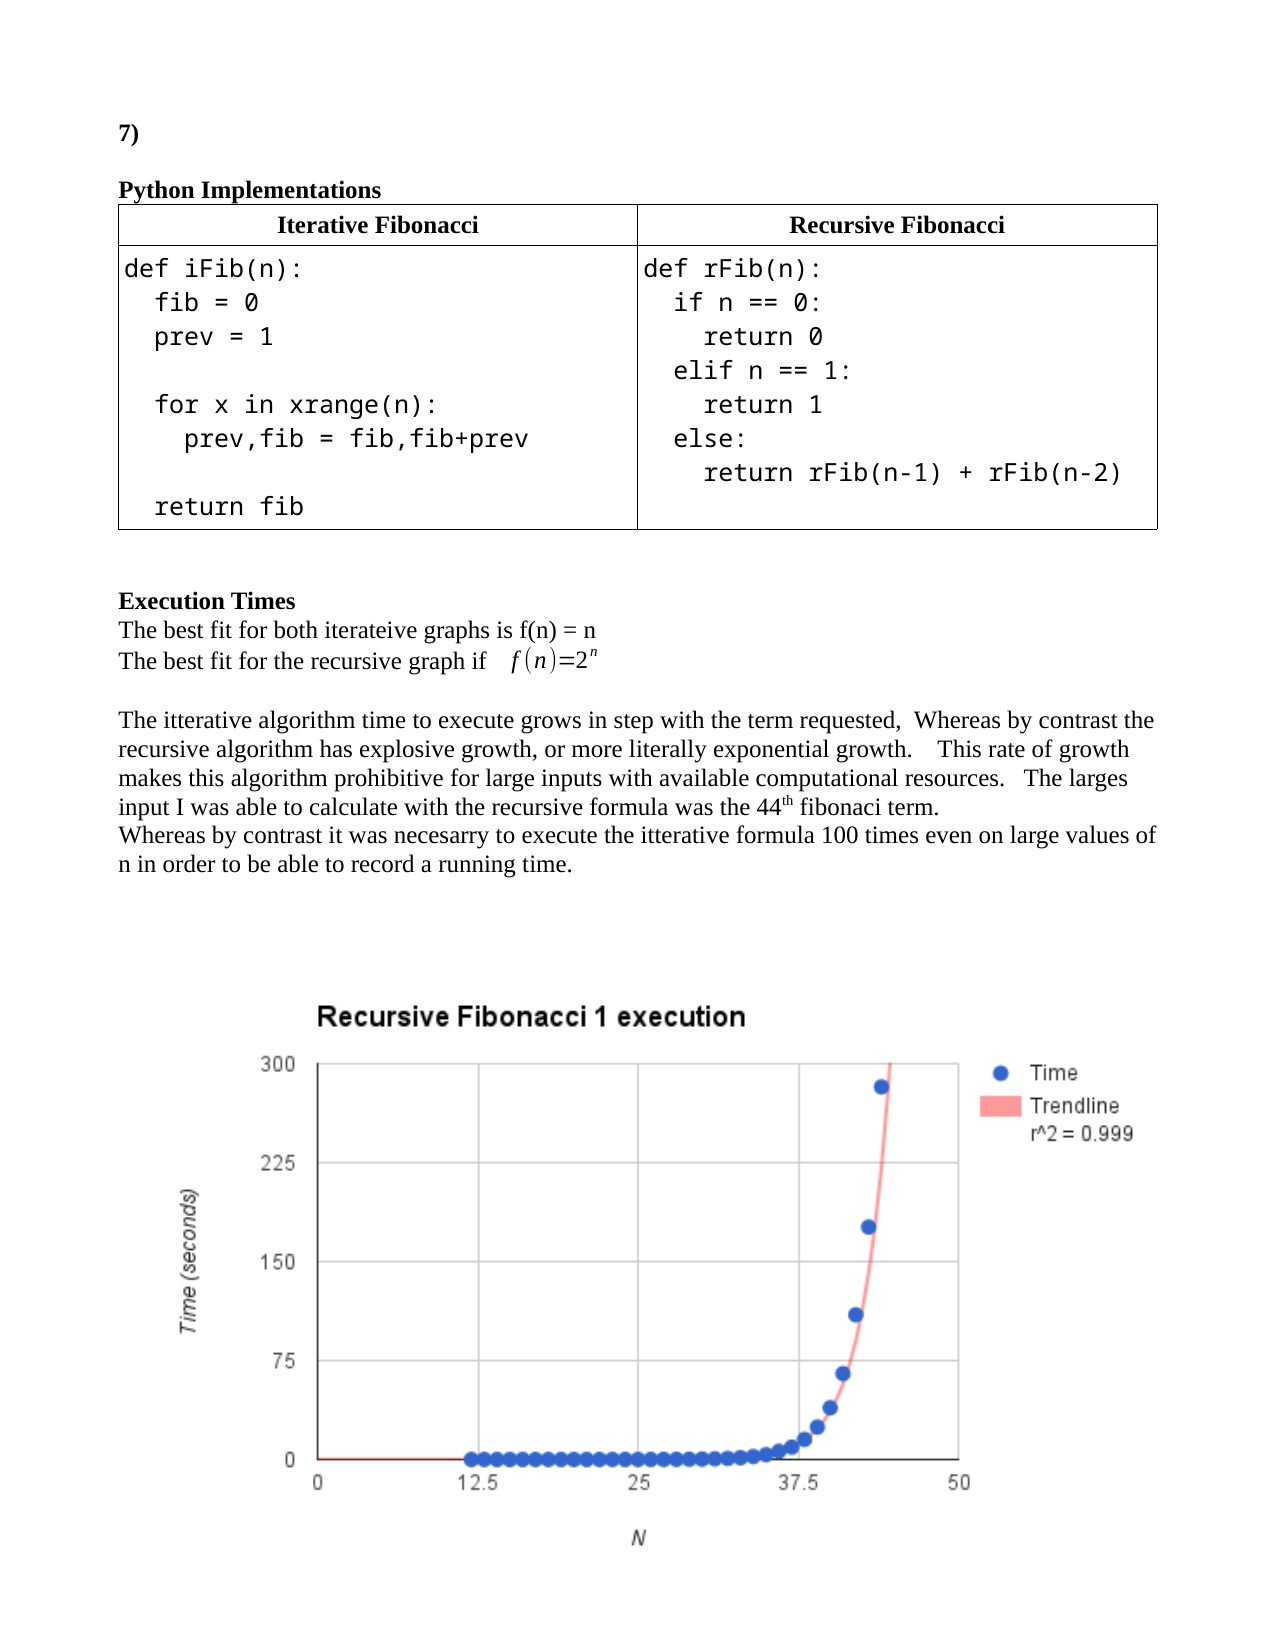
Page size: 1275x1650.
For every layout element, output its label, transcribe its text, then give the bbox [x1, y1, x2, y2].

text Execution Times [118, 586, 1157, 615]
text Whereas by contrast it was necesarry to execute the itterative formula 100 times even on large values of n in order to be able to record a running time. [118, 821, 1157, 878]
picture [118, 940, 1157, 1584]
table_header Iterative Fibonacci [119, 205, 637, 245]
text 7) [118, 118, 1157, 147]
table_cell def iFib(n): fib = 0 prev = 1 for x in xrange(n): prev,fib = fib,fib+prev return fib [119, 246, 637, 529]
text The itterative algorithm time to execute grows in step with the term requested, Whereas by contrast the recursive algorithm has explosive growth, or more literally exponential growth. This rate of growth makes this algorithm prohibitive for large inputs with available computational resources. The larges input I was able to calculate with the recursive formula was the 44th fibonaci term. [118, 706, 1157, 821]
table_header Recursive Fibonacci [638, 205, 1157, 245]
text Python Implementations [118, 176, 1157, 204]
table_cell def rFib(n): if n == 0: return 0 elif n == 1: return 1 else: return rFib(n-1) + rFib(n-2) [638, 246, 1157, 529]
text The best fit for the recursive graph if [118, 644, 1157, 677]
text The best fit for both iterateive graphs is f(n) = n [118, 615, 1157, 644]
